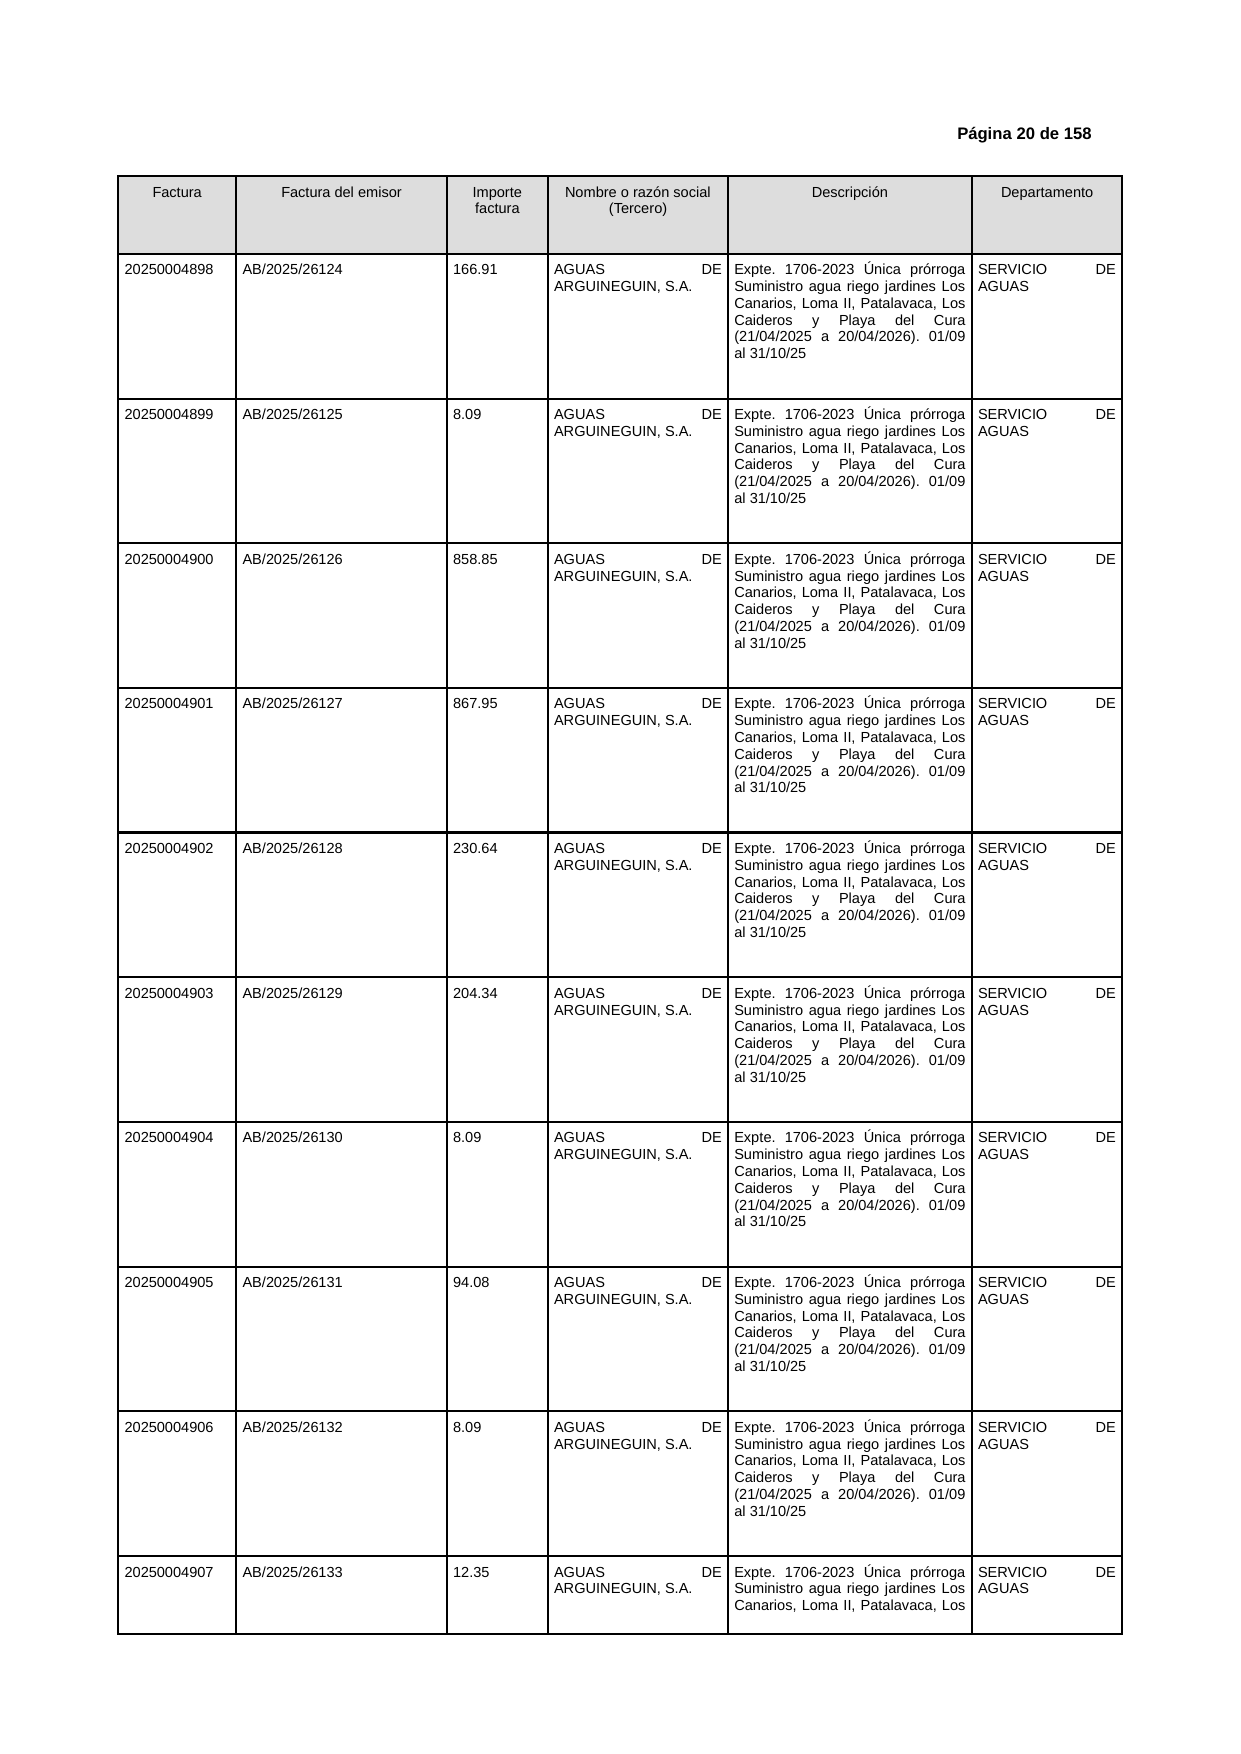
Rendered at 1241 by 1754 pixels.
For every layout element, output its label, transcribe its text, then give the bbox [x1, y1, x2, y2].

table_cell 8,09 [448, 1412, 547, 1555]
table_cell 20250004905 [119, 1268, 235, 1410]
table_cell 166,91 [448, 255, 547, 397]
table_cell SERVICIO DE AGUAS [973, 400, 1121, 542]
table_cell AB/2025/26131 [237, 1268, 446, 1410]
table_cell Expte. 1706-2023 Única prórroga Suministro agua riego jardines Los Canarios, Loma II, Patalavaca, Los Caideros y Playa del Cura (21/04/2025 a 20/04/2026). 01/09 al 31/10/25 [729, 1412, 971, 1555]
table_cell SERVICIO DE AGUAS [973, 978, 1121, 1121]
table_cell AB/2025/26126 [237, 544, 446, 687]
table_cell 20250004899 [119, 400, 235, 542]
table_header Importe factura [448, 177, 547, 253]
table_cell Expte. 1706-2023 Única prórroga Suministro agua riego jardines Los Canarios, Loma II, Patalavaca, Los Caideros y Playa del Cura (21/04/2025 a 20/04/2026). 01/09 al 31/10/25 [729, 834, 971, 976]
table_cell AGUAS DE ARGUINEGUIN, S.A. [549, 978, 727, 1121]
table_cell AB/2025/26132 [237, 1412, 446, 1555]
table_cell AB/2025/26125 [237, 400, 446, 542]
table_cell SERVICIO DE AGUAS [973, 689, 1121, 831]
table_cell SERVICIO DE AGUAS [973, 1123, 1121, 1266]
table_header Factura del emisor [237, 177, 446, 253]
table_cell AGUAS DE ARGUINEGUIN, S.A. [549, 1268, 727, 1410]
table_cell 230,64 [448, 834, 547, 976]
table_cell AGUAS DE ARGUINEGUIN, S.A. [549, 1123, 727, 1266]
table_cell 20250004902 [119, 834, 235, 976]
table_cell AB/2025/26127 [237, 689, 446, 831]
table_cell SERVICIO DE AGUAS [973, 1412, 1121, 1555]
table_cell 20250004901 [119, 689, 235, 831]
table_cell 8,09 [448, 1123, 547, 1266]
table_cell AGUAS DE ARGUINEGUIN, S.A. [549, 1412, 727, 1555]
table_cell 20250004900 [119, 544, 235, 687]
table_cell 20250004903 [119, 978, 235, 1121]
table_header Descripción [729, 177, 971, 253]
table_cell AB/2025/26130 [237, 1123, 446, 1266]
table_cell Expte. 1706-2023 Única prórroga Suministro agua riego jardines Los Canarios, Loma II, Patalavaca, Los Caideros y Playa del Cura (21/04/2025 a 20/04/2026). 01/09 al 31/10/25 [729, 400, 971, 542]
table_cell SERVICIO DE AGUAS [973, 834, 1121, 976]
table_cell Expte. 1706-2023 Única prórroga Suministro agua riego jardines Los Canarios, Loma II, Patalavaca, Los [729, 1557, 971, 1632]
table_cell Expte. 1706-2023 Única prórroga Suministro agua riego jardines Los Canarios, Loma II, Patalavaca, Los Caideros y Playa del Cura (21/04/2025 a 20/04/2026). 01/09 al 31/10/25 [729, 689, 971, 831]
table_cell AGUAS DE ARGUINEGUIN, S.A. [549, 1557, 727, 1632]
table_cell 867,95 [448, 689, 547, 831]
table_cell AGUAS DE ARGUINEGUIN, S.A. [549, 400, 727, 542]
table_cell AB/2025/26133 [237, 1557, 446, 1632]
table_cell SERVICIO DE AGUAS [973, 1268, 1121, 1410]
table_cell Expte. 1706-2023 Única prórroga Suministro agua riego jardines Los Canarios, Loma II, Patalavaca, Los Caideros y Playa del Cura (21/04/2025 a 20/04/2026). 01/09 al 31/10/25 [729, 978, 971, 1121]
table_cell 8,09 [448, 400, 547, 542]
table_cell 20250004904 [119, 1123, 235, 1266]
table_cell 20250004907 [119, 1557, 235, 1632]
table_cell Expte. 1706-2023 Única prórroga Suministro agua riego jardines Los Canarios, Loma II, Patalavaca, Los Caideros y Playa del Cura (21/04/2025 a 20/04/2026). 01/09 al 31/10/25 [729, 255, 971, 397]
table_cell AGUAS DE ARGUINEGUIN, S.A. [549, 689, 727, 831]
table_cell AGUAS DE ARGUINEGUIN, S.A. [549, 544, 727, 687]
table_header Factura [119, 177, 235, 253]
table_cell AB/2025/26129 [237, 978, 446, 1121]
table_cell 858,85 [448, 544, 547, 687]
table_cell 94,08 [448, 1268, 547, 1410]
table_header Nombre o razón social (Tercero) [549, 177, 727, 253]
table_cell 12,35 [448, 1557, 547, 1632]
table_cell AGUAS DE ARGUINEGUIN, S.A. [549, 834, 727, 976]
table_cell SERVICIO DE AGUAS [973, 255, 1121, 397]
table_header Departamento [973, 177, 1121, 253]
table_cell 204,34 [448, 978, 547, 1121]
table_cell Expte. 1706-2023 Única prórroga Suministro agua riego jardines Los Canarios, Loma II, Patalavaca, Los Caideros y Playa del Cura (21/04/2025 a 20/04/2026). 01/09 al 31/10/25 [729, 1123, 971, 1266]
table_cell AB/2025/26128 [237, 834, 446, 976]
table_cell Expte. 1706-2023 Única prórroga Suministro agua riego jardines Los Canarios, Loma II, Patalavaca, Los Caideros y Playa del Cura (21/04/2025 a 20/04/2026). 01/09 al 31/10/25 [729, 544, 971, 687]
table_cell SERVICIO DE AGUAS [973, 544, 1121, 687]
table_cell 20250004906 [119, 1412, 235, 1555]
table_cell Expte. 1706-2023 Única prórroga Suministro agua riego jardines Los Canarios, Loma II, Patalavaca, Los Caideros y Playa del Cura (21/04/2025 a 20/04/2026). 01/09 al 31/10/25 [729, 1268, 971, 1410]
table_cell AGUAS DE ARGUINEGUIN, S.A. [549, 255, 727, 397]
table_cell SERVICIO DE AGUAS [973, 1557, 1121, 1632]
table_cell 20250004898 [119, 255, 235, 397]
table_cell AB/2025/26124 [237, 255, 446, 397]
